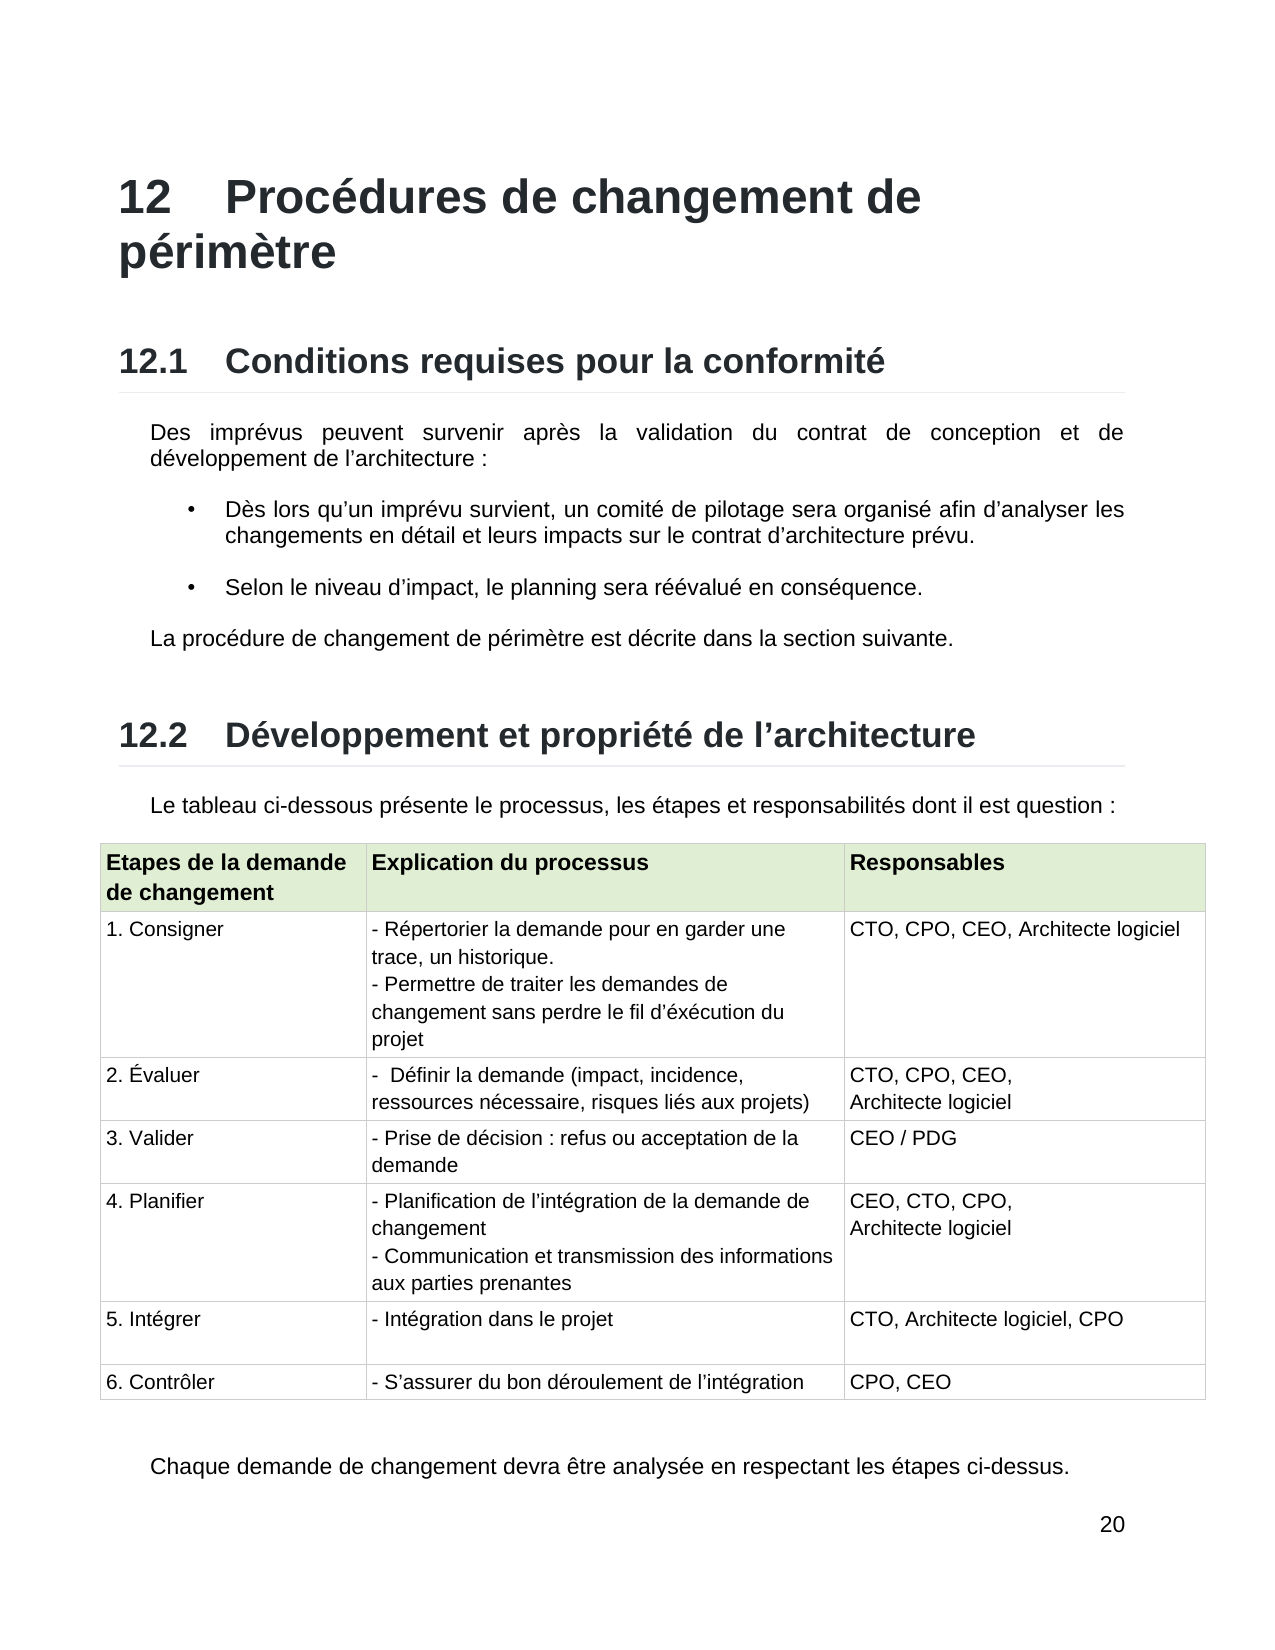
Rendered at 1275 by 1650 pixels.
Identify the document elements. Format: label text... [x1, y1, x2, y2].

table_header Responsables [845, 844, 1205, 911]
table_cell CEO, CTO, CPO, Architecte logiciel [845, 1184, 1205, 1301]
text La procédure de changement de périmètre est décrite dans la section suivante. [150, 625, 1125, 652]
table_cell - S’assurer du bon déroulement de l’intégration [367, 1365, 844, 1399]
table_cell - Définir la demande (impact, incidence, ressources nécessaire, risques liés aux projets) [367, 1058, 844, 1120]
table_cell CPO, CEO [845, 1365, 1205, 1399]
table_cell CTO, CPO, CEO, Architecte logiciel [845, 912, 1205, 1057]
table_cell 3. Valider [101, 1121, 366, 1183]
subtitle Conditions requises pour la conformité [119, 341, 1125, 392]
list Dès lors qu’un imprévu survient, un comité de pilotage sera organisé afin d’analyser les changements en détail et leurs impacts sur le contrat d’architecture prévu. [187, 496, 1125, 549]
table_cell 1. Consigner [101, 912, 366, 1057]
table_cell - Planification de l’intégration de la demande de changement - Communication et transmission des informations aux parties prenantes [367, 1184, 844, 1301]
table_cell - Intégration dans le projet [367, 1302, 844, 1364]
table_cell 5. Intégrer [101, 1302, 366, 1364]
subtitle Procédures de changement de périmètre [119, 168, 1125, 278]
subtitle Développement et propriété de l’architecture [119, 714, 1125, 765]
table_cell CTO, CPO, CEO, Architecte logiciel [845, 1058, 1205, 1120]
table_cell - Prise de décision : refus ou acceptation de la demande [367, 1121, 844, 1183]
list Selon le niveau d’impact, le planning sera réévalué en conséquence. [187, 574, 1125, 600]
table_cell 6. Contrôler [101, 1365, 366, 1399]
text Le tableau ci-dessous présente le processus, les étapes et responsabilités dont il est question : [150, 792, 1125, 818]
table_cell 4. Planifier [101, 1184, 366, 1301]
text Chaque demande de changement devra être analysée en respectant les étapes ci-dessus. [150, 1453, 1125, 1479]
table_header Explication du processus [367, 844, 844, 911]
table_cell - Répertorier la demande pour en garder une trace, un historique. - Permettre de traiter les demandes de changement sans perdre le fil d’éxécution du projet [367, 912, 844, 1057]
text Des imprévus peuvent survenir après la validation du contrat de conception et de développement de l’architecture : [150, 418, 1125, 471]
table_cell 2. Évaluer [101, 1058, 366, 1120]
table_cell CTO, Architecte logiciel, CPO [845, 1302, 1205, 1364]
table_cell CEO / PDG [845, 1121, 1205, 1183]
table_header Etapes de la demande de changement [101, 844, 366, 911]
